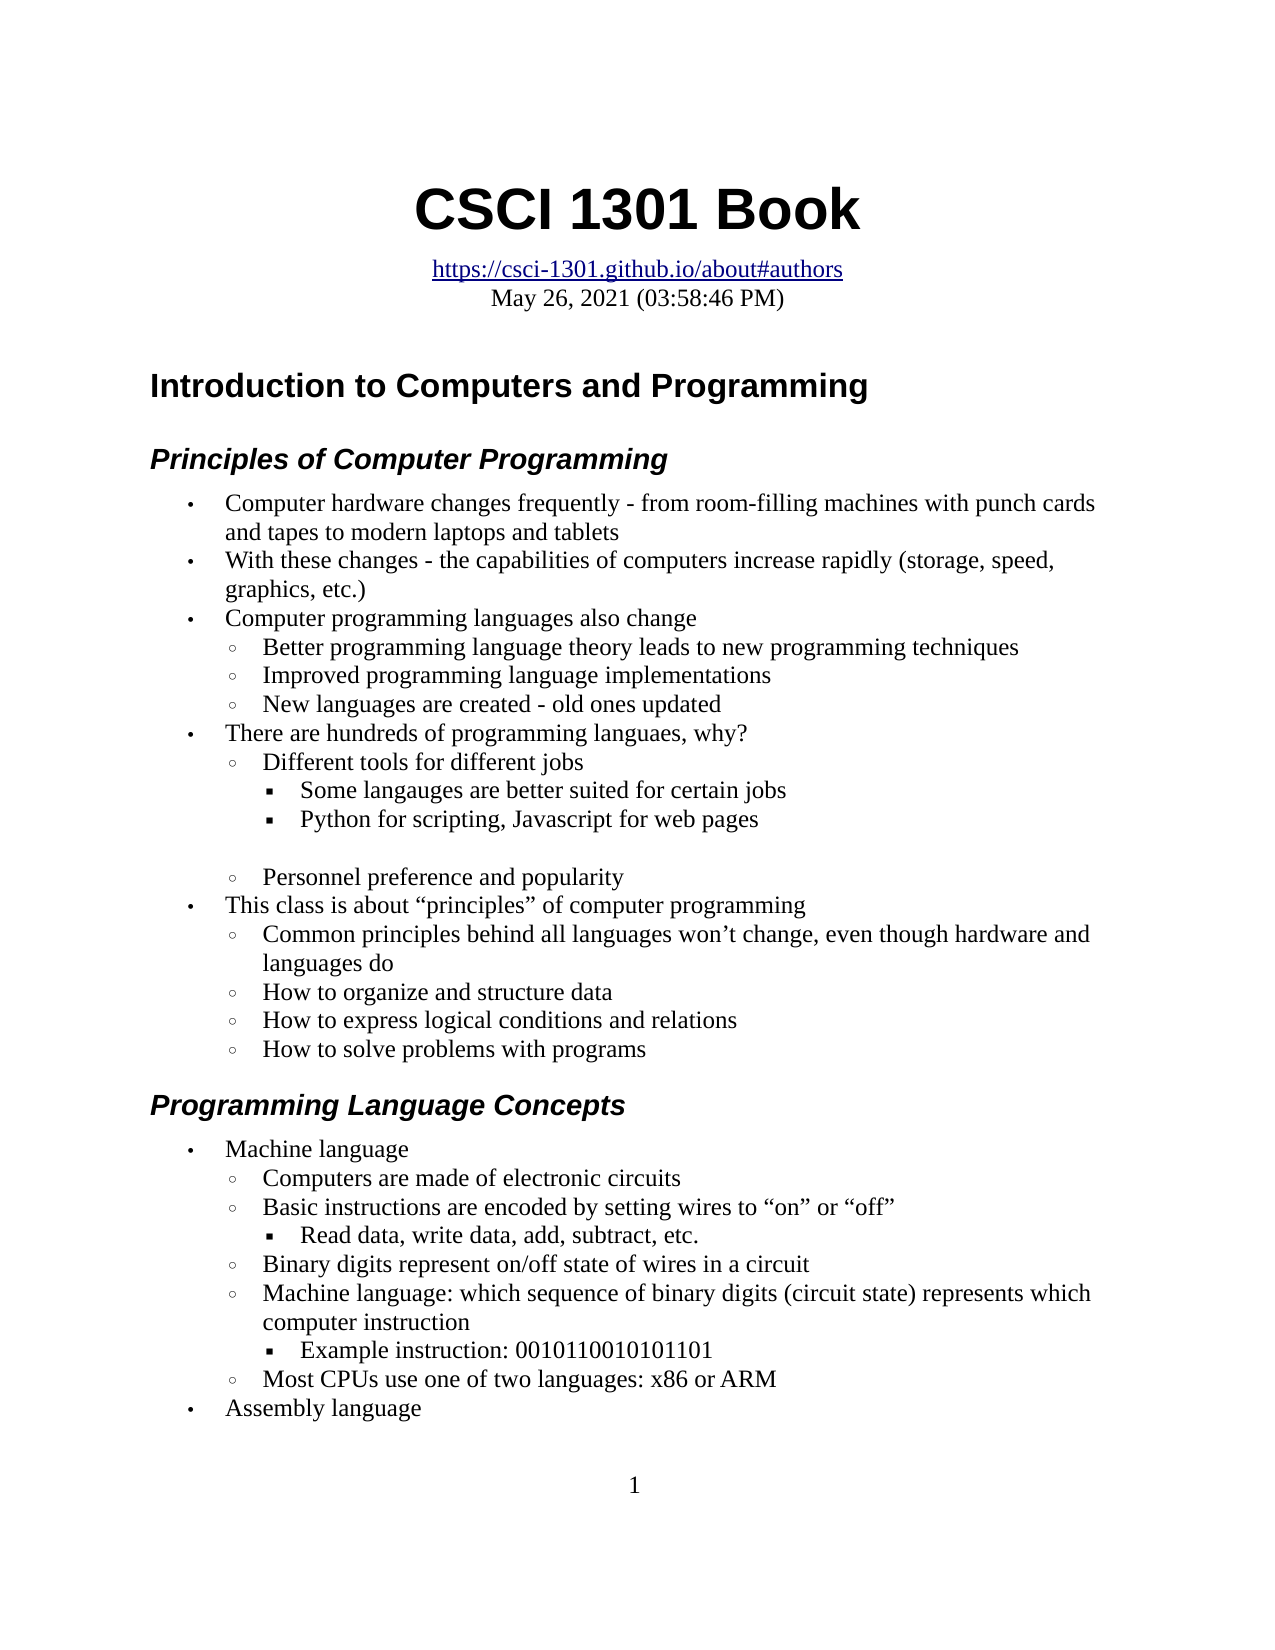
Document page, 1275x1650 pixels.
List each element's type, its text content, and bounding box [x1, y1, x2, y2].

list Machine language: which sequence of binary digits (circuit state) represents which computer instruction [225, 1278, 1125, 1335]
list Read data, write data, add, subtract, etc. [262, 1220, 1125, 1249]
list Basic instructions are encoded by setting wires to “on” or “off” [225, 1192, 1125, 1220]
list With these changes - the capabilities of computers increase rapidly (storage, speed, graphics, etc.) [187, 546, 1125, 603]
list Example instruction: 0010110010101101 [262, 1335, 1125, 1364]
text May 26, 2021 (03:58:46 PM) [150, 283, 1125, 312]
list This class is about “principles” of computer programming [187, 891, 1125, 919]
list How to organize and structure data [225, 977, 1125, 1006]
list Common principles behind all languages won’t change, even though hardware and languages do [225, 919, 1125, 977]
list Personnel preference and popularity [225, 862, 1125, 891]
list Improved programming language implementations [225, 661, 1125, 689]
list New languages are created - old ones updated [225, 689, 1125, 718]
list Better programming language theory leads to new programming techniques [225, 632, 1125, 661]
list How to express logical conditions and relations [225, 1006, 1125, 1034]
subtitle Principles of Computer Programming [150, 442, 1125, 476]
list Most CPUs use one of two languages: x86 or ARM [225, 1364, 1125, 1393]
title CSCI 1301 Book [150, 175, 1125, 242]
list Computers are made of electronic circuits [225, 1163, 1125, 1192]
text https://csci-1301.github.io/about#authors [150, 254, 1125, 283]
list There are hundreds of programming languaes, why? [187, 718, 1125, 747]
subtitle Programming Language Concepts [150, 1088, 1125, 1122]
list Assembly language [187, 1393, 1125, 1422]
list Binary digits represent on/off state of wires in a circuit [225, 1249, 1125, 1278]
list Python for scripting, Javascript for web pages [262, 804, 1125, 862]
list Machine language [187, 1134, 1125, 1163]
subtitle Introduction to Computers and Programming [150, 366, 1125, 404]
list Some langauges are better suited for certain jobs [262, 776, 1125, 804]
list Computer programming languages also change [187, 603, 1125, 632]
list Different tools for different jobs [225, 747, 1125, 776]
list How to solve problems with programs [225, 1034, 1125, 1063]
list Computer hardware changes frequently - from room-filling machines with punch cards and tapes to modern laptops and tablets [187, 488, 1125, 546]
